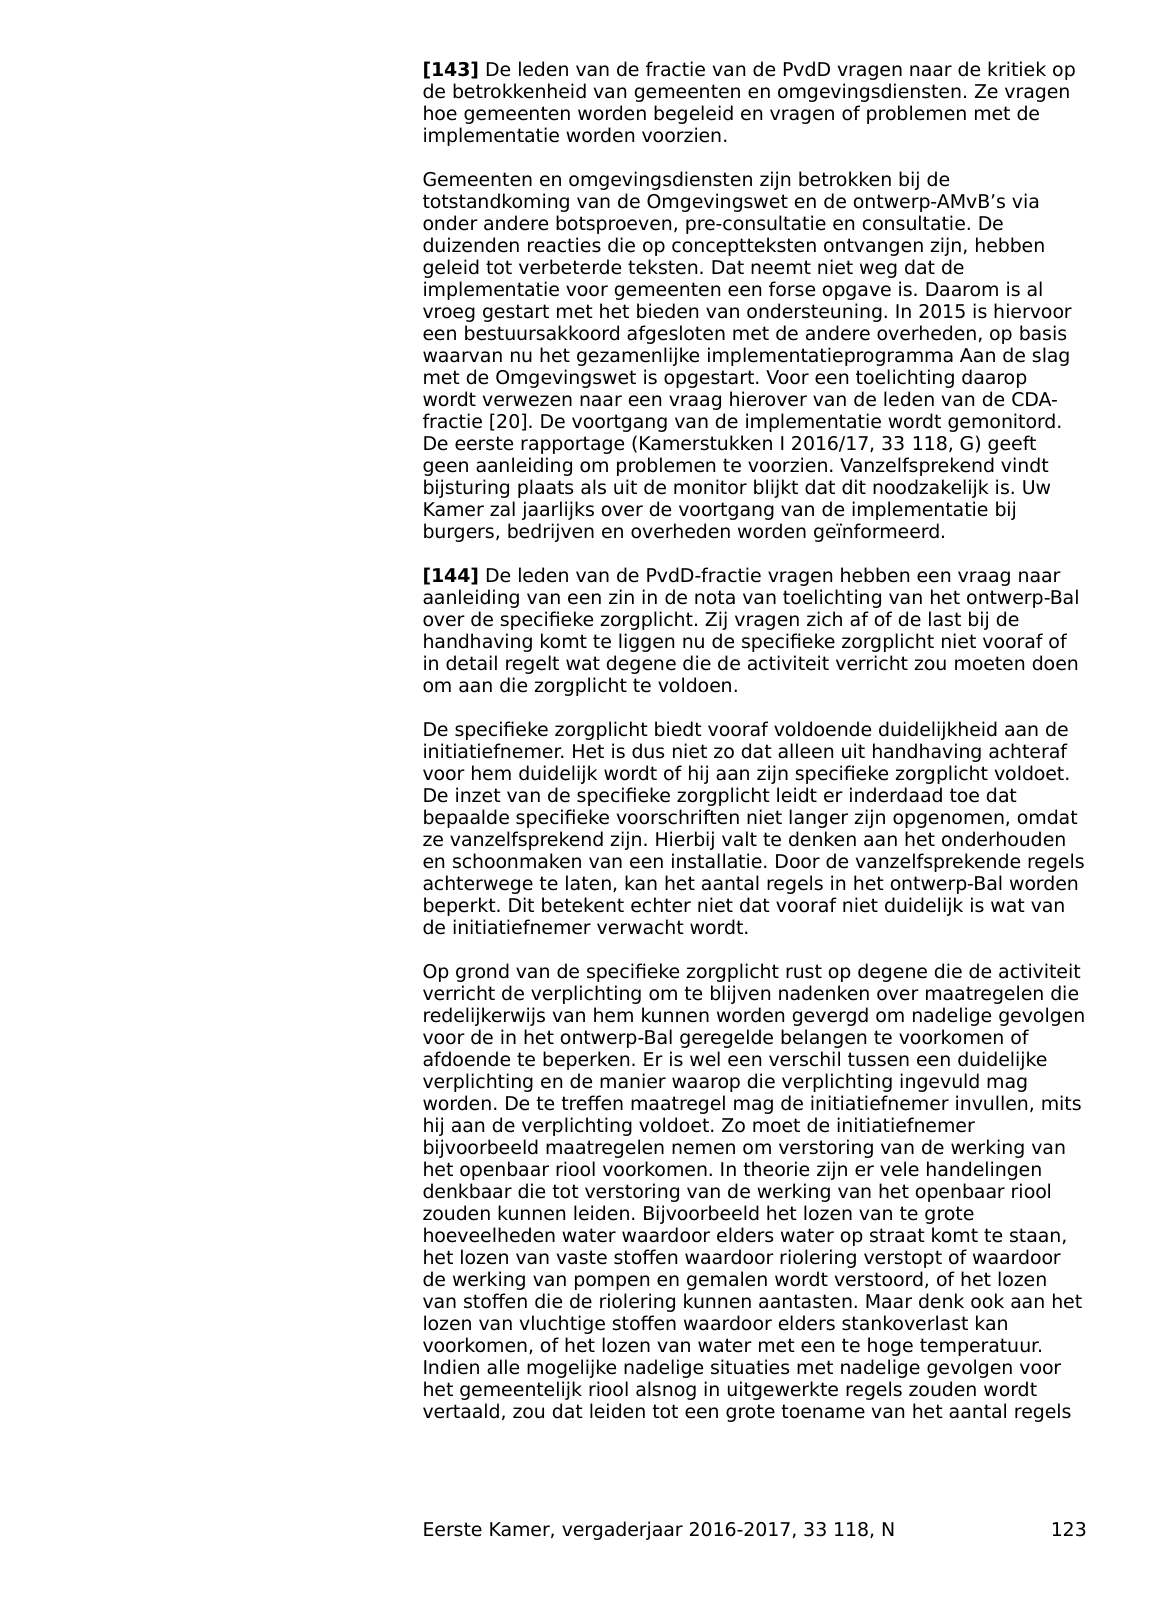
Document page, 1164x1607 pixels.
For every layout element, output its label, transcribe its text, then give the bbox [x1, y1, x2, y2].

text De specifieke zorgplicht biedt vooraf voldoende duidelijkheid aan de initiatiefnemer. Het is dus niet zo dat alleen uit handhaving achteraf voor hem duidelijk wordt of hij aan zijn specifieke zorgplicht voldoet. De inzet van de specifieke zorgplicht leidt er inderdaad toe dat bepaalde specifieke voorschriften niet langer zijn opgenomen, omdat ze vanzelfsprekend zijn. Hierbij valt te denken aan het onderhouden en schoonmaken van een installatie. Door de vanzelfsprekende regels achterwege te laten, kan het aantal regels in het ontwerp-Bal worden beperkt. Dit betekent echter niet dat vooraf niet duidelijk is wat van de initiatiefnemer verwacht wordt. [422, 719, 1087, 939]
text [143] De leden van de fractie van de PvdD vragen naar de kritiek op de betrokkenheid van gemeenten en omgevingsdiensten. Ze vragen hoe gemeenten worden begeleid en vragen of problemen met de implementatie worden voorzien. [422, 59, 1087, 147]
text Gemeenten en omgevingsdiensten zijn betrokken bij de totstandkoming van de Omgevingswet en de ontwerp-AMvB’s via onder andere botsproeven, pre-consultatie en consultatie. De duizenden reacties die op conceptteksten ontvangen zijn, hebben geleid tot verbeterde teksten. Dat neemt niet weg dat de implementatie voor gemeenten een forse opgave is. Daarom is al vroeg gestart met het bieden van ondersteuning. In 2015 is hiervoor een bestuursakkoord afgesloten met de andere overheden, op basis waarvan nu het gezamenlijke implementatieprogramma Aan de slag met de Omgevingswet is opgestart. Voor een toelichting daarop wordt verwezen naar een vraag hierover van de leden van de CDA-fractie [20]. De voortgang van de implementatie wordt gemonitord. De eerste rapportage (Kamerstukken I 2016/17, 33 118, G) geeft geen aanleiding om problemen te voorzien. Vanzelfsprekend vindt bijsturing plaats als uit de monitor blijkt dat dit noodzakelijk is. Uw Kamer zal jaarlijks over de voortgang van de implementatie bij burgers, bedrijven en overheden worden geïnformeerd. [422, 169, 1087, 543]
text Op grond van de specifieke zorgplicht rust op degene die de activiteit verricht de verplichting om te blijven nadenken over maatregelen die redelijkerwijs van hem kunnen worden gevergd om nadelige gevolgen voor de in het ontwerp-Bal geregelde belangen te voorkomen of afdoende te beperken. Er is wel een verschil tussen een duidelijke verplichting en de manier waarop die verplichting ingevuld mag worden. De te treffen maatregel mag de initiatiefnemer invullen, mits hij aan de verplichting voldoet. Zo moet de initiatiefnemer bijvoorbeeld maatregelen nemen om verstoring van de werking van het openbaar riool voorkomen. In theorie zijn er vele handelingen denkbaar die tot verstoring van de werking van het openbaar riool zouden kunnen leiden. Bijvoorbeeld het lozen van te grote hoeveelheden water waardoor elders water op straat komt te staan, het lozen van vaste stoffen waardoor riolering verstopt of waardoor de werking van pompen en gemalen wordt verstoord, of het lozen van stoffen die de riolering kunnen aantasten. Maar denk ook aan het lozen van vluchtige stoffen waardoor elders stankoverlast kan voorkomen, of het lozen van water met een te hoge temperatuur. Indien alle mogelijke nadelige situaties met nadelige gevolgen voor het gemeentelijk riool alsnog in uitgewerkte regels zouden wordt vertaald, zou dat leiden tot een grote toename van het aantal regels [422, 961, 1087, 1423]
text [144] De leden van de PvdD-fractie vragen hebben een vraag naar aanleiding van een zin in de nota van toelichting van het ontwerp-Bal over de specifieke zorgplicht. Zij vragen zich af of de last bij de handhaving komt te liggen nu de specifieke zorgplicht niet vooraf of in detail regelt wat degene die de activiteit verricht zou moeten doen om aan die zorgplicht te voldoen. [422, 565, 1087, 697]
